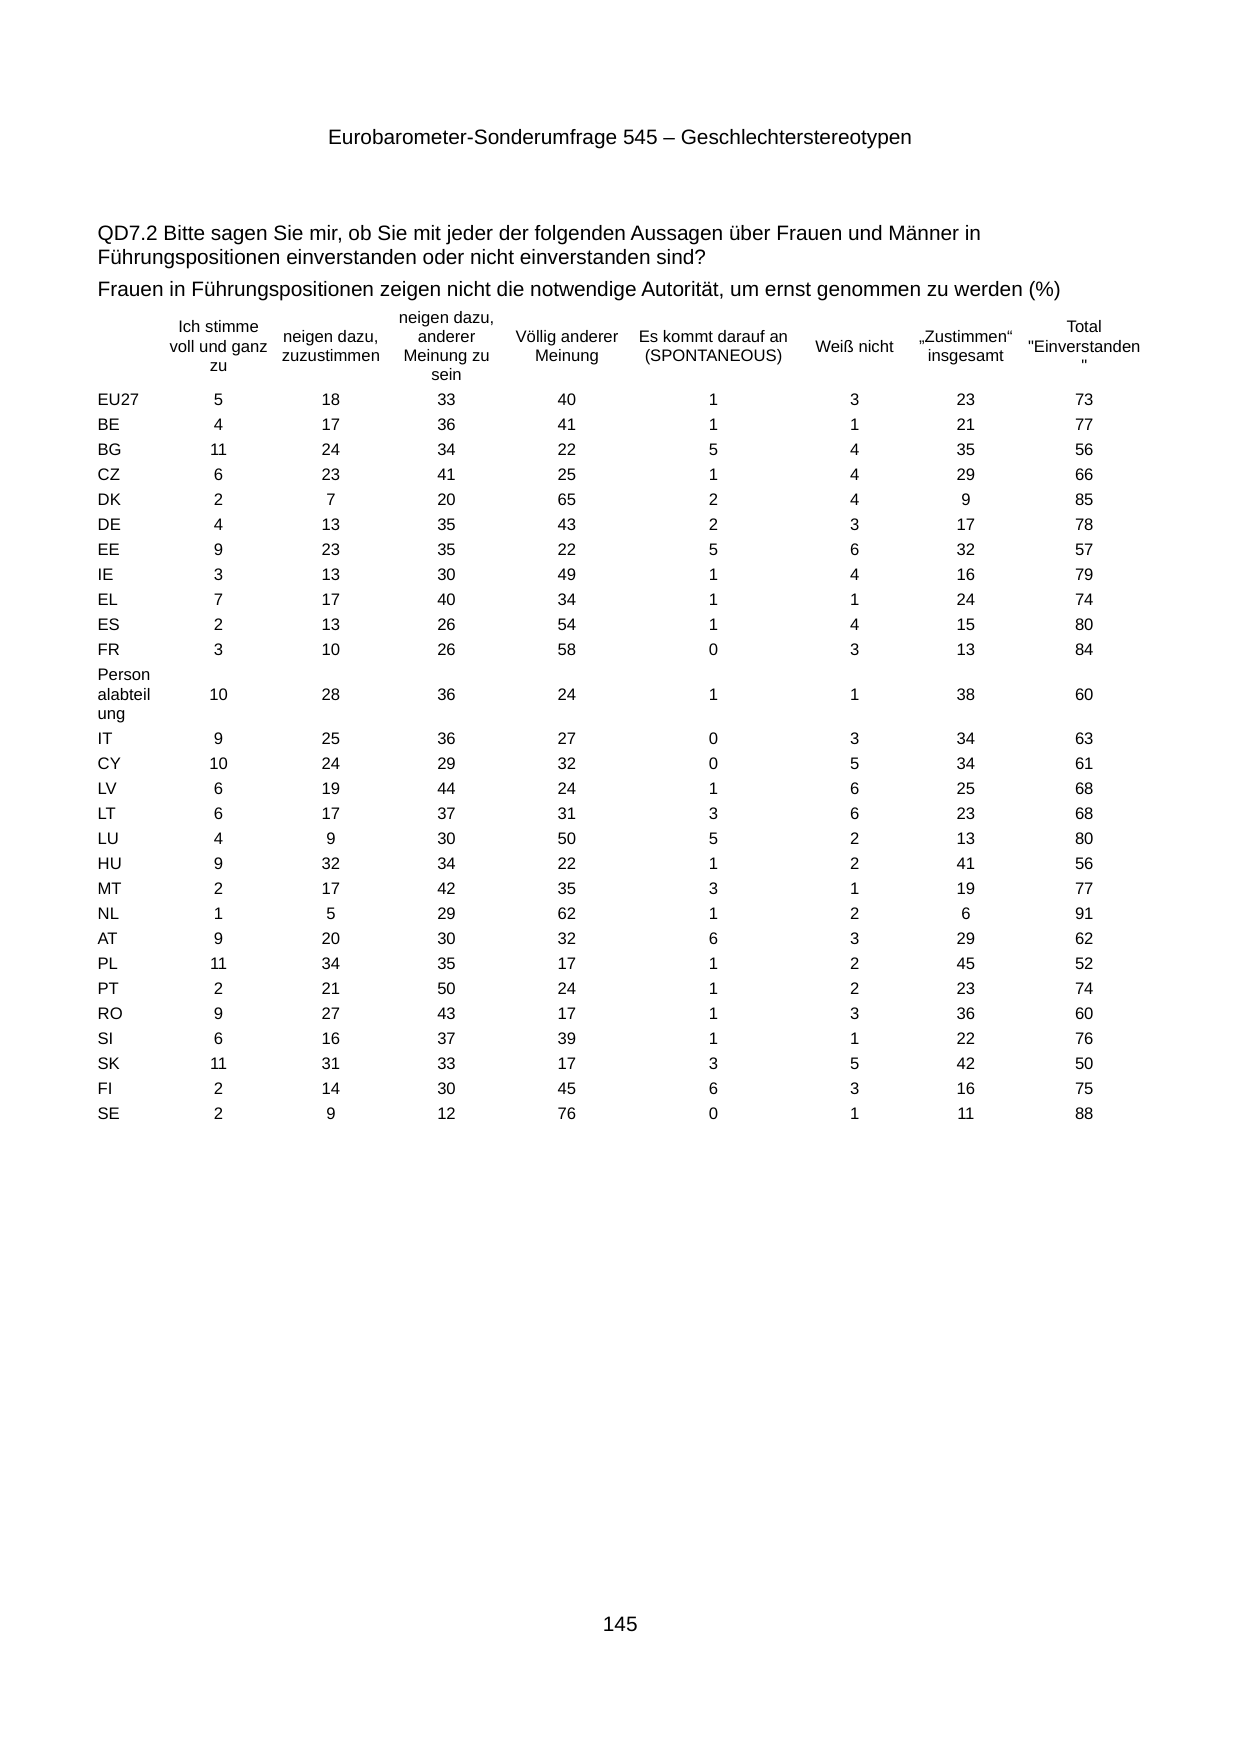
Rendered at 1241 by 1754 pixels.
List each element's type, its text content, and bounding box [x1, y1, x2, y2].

table_cell 2 [162, 487, 275, 512]
table_cell 9 [162, 726, 275, 751]
table_cell 39 [507, 1026, 627, 1051]
table_cell 34 [909, 726, 1022, 751]
table_cell 17 [507, 1001, 627, 1026]
table_cell 4 [162, 412, 275, 437]
table_cell 26 [386, 612, 507, 637]
table_cell 33 [386, 1051, 507, 1076]
table_cell 5 [162, 387, 275, 412]
table_cell 40 [386, 587, 507, 612]
table_cell Ich stimme voll und ganz zu [162, 305, 275, 387]
table_cell 32 [507, 926, 627, 951]
table_cell 43 [386, 1001, 507, 1026]
table_cell 38 [909, 662, 1022, 726]
table_cell 23 [275, 537, 386, 562]
table_cell IE [95, 562, 162, 587]
table_cell 13 [909, 637, 1022, 662]
table_cell 17 [275, 801, 386, 826]
table_cell 42 [909, 1051, 1022, 1076]
table_cell 35 [386, 537, 507, 562]
table_cell 76 [1022, 1026, 1146, 1051]
table_cell 1 [627, 776, 800, 801]
table_cell 37 [386, 801, 507, 826]
table_cell 57 [1022, 537, 1146, 562]
table_cell 9 [275, 1101, 386, 1126]
table_cell 6 [800, 537, 909, 562]
table_cell 52 [1022, 951, 1146, 976]
table_header QD7.2 Bitte sagen Sie mir, ob Sie mit jeder der folgenden Aussagen über Frauen und Männer in Führungspositionen einverstanden oder nicht einverstanden sind? [95, 217, 1146, 272]
table_cell 62 [507, 901, 627, 926]
table_cell 65 [507, 487, 627, 512]
table_cell 1 [627, 851, 800, 876]
table_cell 24 [909, 587, 1022, 612]
table_cell 2 [162, 976, 275, 1001]
table_cell 31 [275, 1051, 386, 1076]
table_cell 9 [275, 826, 386, 851]
table_cell 1 [162, 901, 275, 926]
table_cell 21 [275, 976, 386, 1001]
table_cell 2 [627, 487, 800, 512]
table_cell 24 [507, 776, 627, 801]
table_cell 49 [507, 562, 627, 587]
table_cell 29 [909, 926, 1022, 951]
table_cell FI [95, 1076, 162, 1101]
table_cell FR [95, 637, 162, 662]
table_cell 66 [1022, 462, 1146, 487]
table_cell 4 [800, 612, 909, 637]
table_cell 18 [275, 387, 386, 412]
table_cell 23 [275, 462, 386, 487]
table_cell 84 [1022, 637, 1146, 662]
table_cell 1 [627, 1026, 800, 1051]
table_cell SE [95, 1101, 162, 1126]
table_cell 41 [909, 851, 1022, 876]
table_cell 19 [909, 876, 1022, 901]
table_cell 20 [275, 926, 386, 951]
table_cell 29 [386, 901, 507, 926]
table_cell 3 [800, 1076, 909, 1101]
table_cell 32 [909, 537, 1022, 562]
table_cell EU27 [95, 387, 162, 412]
table_cell 22 [507, 537, 627, 562]
table_cell Völlig anderer Meinung [507, 305, 627, 387]
table_cell 3 [800, 387, 909, 412]
table_cell 50 [386, 976, 507, 1001]
table_cell 29 [386, 751, 507, 776]
table_cell 42 [386, 876, 507, 901]
table_cell 1 [627, 662, 800, 726]
table_cell 23 [909, 976, 1022, 1001]
table_cell MT [95, 876, 162, 901]
table_cell 23 [909, 387, 1022, 412]
table_cell 80 [1022, 612, 1146, 637]
table_cell 1 [627, 901, 800, 926]
table_cell 1 [800, 412, 909, 437]
table_cell 35 [386, 512, 507, 537]
table_cell 5 [627, 537, 800, 562]
table_cell 4 [162, 512, 275, 537]
table_cell 3 [162, 637, 275, 662]
table_cell 2 [800, 826, 909, 851]
table_cell 1 [627, 412, 800, 437]
table_cell 22 [507, 851, 627, 876]
table_cell 1 [627, 1001, 800, 1026]
table_cell 36 [909, 1001, 1022, 1026]
table_cell 1 [627, 587, 800, 612]
table_cell 36 [386, 412, 507, 437]
table_cell neigen dazu, anderer Meinung zu sein [386, 305, 507, 387]
table_cell 74 [1022, 587, 1146, 612]
table_cell DK [95, 487, 162, 512]
table_cell 11 [162, 1051, 275, 1076]
table_cell ES [95, 612, 162, 637]
table_cell SK [95, 1051, 162, 1076]
table_cell LU [95, 826, 162, 851]
table_cell 9 [162, 926, 275, 951]
table_cell 5 [627, 437, 800, 462]
table_cell 44 [386, 776, 507, 801]
table_cell CZ [95, 462, 162, 487]
table_cell 10 [275, 637, 386, 662]
table_cell 30 [386, 826, 507, 851]
table_cell 30 [386, 926, 507, 951]
table_cell 50 [507, 826, 627, 851]
table_cell 60 [1022, 1001, 1146, 1026]
table_cell 27 [275, 1001, 386, 1026]
table_cell 12 [386, 1101, 507, 1126]
table_cell 25 [909, 776, 1022, 801]
table_cell neigen dazu, zuzustimmen [275, 305, 386, 387]
table_cell BG [95, 437, 162, 462]
table_cell 6 [162, 776, 275, 801]
table_cell 11 [162, 437, 275, 462]
table_cell 2 [162, 1076, 275, 1101]
table_cell 20 [386, 487, 507, 512]
table_cell 31 [507, 801, 627, 826]
table_cell 24 [507, 662, 627, 726]
table_cell 1 [627, 612, 800, 637]
table_cell 35 [386, 951, 507, 976]
table_cell 7 [162, 587, 275, 612]
table_cell 68 [1022, 776, 1146, 801]
table_cell 9 [162, 851, 275, 876]
table_cell 23 [909, 801, 1022, 826]
table_cell 2 [627, 512, 800, 537]
table_cell 1 [800, 876, 909, 901]
table_cell 37 [386, 1026, 507, 1051]
table_cell 43 [507, 512, 627, 537]
table_cell 34 [386, 437, 507, 462]
table_cell 2 [800, 851, 909, 876]
table_cell 0 [627, 751, 800, 776]
table_cell 13 [275, 512, 386, 537]
table_cell 33 [386, 387, 507, 412]
table_cell IT [95, 726, 162, 751]
table_cell 6 [162, 462, 275, 487]
table_cell 4 [162, 826, 275, 851]
table_cell AT [95, 926, 162, 951]
table_cell 5 [800, 751, 909, 776]
table_cell 75 [1022, 1076, 1146, 1101]
table_cell LV [95, 776, 162, 801]
table_cell 35 [909, 437, 1022, 462]
table_cell 6 [627, 1076, 800, 1101]
table_cell 62 [1022, 926, 1146, 951]
table_cell 13 [275, 612, 386, 637]
table_cell 34 [386, 851, 507, 876]
table_cell 17 [507, 1051, 627, 1076]
table_cell 4 [800, 487, 909, 512]
table_cell 6 [909, 901, 1022, 926]
table_cell 22 [909, 1026, 1022, 1051]
table_cell 1 [627, 951, 800, 976]
table_cell 74 [1022, 976, 1146, 1001]
table_cell Personalabteilung [95, 662, 162, 726]
table_cell 40 [507, 387, 627, 412]
table_cell 2 [162, 876, 275, 901]
table_cell 78 [1022, 512, 1146, 537]
table_cell 10 [162, 751, 275, 776]
table_cell 5 [800, 1051, 909, 1076]
table_cell BE [95, 412, 162, 437]
table_cell 45 [909, 951, 1022, 976]
table_cell 3 [800, 512, 909, 537]
table_cell „Zustimmen“ insgesamt [909, 305, 1022, 387]
table_cell 25 [507, 462, 627, 487]
table_cell 32 [507, 751, 627, 776]
table_cell 4 [800, 562, 909, 587]
table_cell 17 [507, 951, 627, 976]
table_cell Es kommt darauf an (SPONTANEOUS) [627, 305, 800, 387]
table_cell 63 [1022, 726, 1146, 751]
table_cell 1 [627, 462, 800, 487]
table_cell Total "Einverstanden" [1022, 305, 1146, 387]
table_cell 36 [386, 662, 507, 726]
table_cell 1 [800, 1101, 909, 1126]
table_cell 24 [507, 976, 627, 1001]
table_cell 22 [507, 437, 627, 462]
table_cell 6 [800, 776, 909, 801]
table_cell Frauen in Führungspositionen zeigen nicht die notwendige Autorität, um ernst genommen zu werden (%) [95, 273, 1146, 305]
table_cell 0 [627, 637, 800, 662]
table_cell 6 [627, 926, 800, 951]
table_cell 4 [800, 462, 909, 487]
table_cell 80 [1022, 826, 1146, 851]
table_cell 24 [275, 437, 386, 462]
table_cell 34 [275, 951, 386, 976]
table_cell [95, 305, 162, 387]
table_cell 73 [1022, 387, 1146, 412]
table_cell PT [95, 976, 162, 1001]
table_cell 0 [627, 1101, 800, 1126]
table_cell 17 [909, 512, 1022, 537]
table_cell 76 [507, 1101, 627, 1126]
table_cell 3 [627, 801, 800, 826]
table_cell 1 [627, 387, 800, 412]
table_cell 61 [1022, 751, 1146, 776]
table_cell 16 [909, 1076, 1022, 1101]
table_cell 54 [507, 612, 627, 637]
table_cell 2 [800, 976, 909, 1001]
table_cell 6 [162, 1026, 275, 1051]
table_cell 9 [909, 487, 1022, 512]
table_cell 3 [800, 726, 909, 751]
table_cell 91 [1022, 901, 1146, 926]
table_cell 16 [275, 1026, 386, 1051]
table_cell 6 [162, 801, 275, 826]
table_cell 26 [386, 637, 507, 662]
table_cell EE [95, 537, 162, 562]
table_cell 30 [386, 1076, 507, 1101]
table_cell 3 [800, 1001, 909, 1026]
table_cell HU [95, 851, 162, 876]
table_cell 35 [507, 876, 627, 901]
table_cell 56 [1022, 437, 1146, 462]
table_cell 13 [909, 826, 1022, 851]
table_cell 58 [507, 637, 627, 662]
table_cell 2 [800, 951, 909, 976]
table_cell 17 [275, 412, 386, 437]
table_cell 1 [800, 587, 909, 612]
table_cell 25 [275, 726, 386, 751]
table_cell 28 [275, 662, 386, 726]
table_cell 4 [800, 437, 909, 462]
table_cell 9 [162, 1001, 275, 1026]
table_cell 1 [627, 562, 800, 587]
table_cell 3 [800, 926, 909, 951]
table_cell 9 [162, 537, 275, 562]
table_cell SI [95, 1026, 162, 1051]
table_cell PL [95, 951, 162, 976]
table_cell 36 [386, 726, 507, 751]
table_cell CY [95, 751, 162, 776]
table_cell 56 [1022, 851, 1146, 876]
table_cell Weiß nicht [800, 305, 909, 387]
table_cell 5 [275, 901, 386, 926]
table_cell 88 [1022, 1101, 1146, 1126]
table_cell 60 [1022, 662, 1146, 726]
table_cell 1 [800, 1026, 909, 1051]
table_cell 29 [909, 462, 1022, 487]
table_cell 16 [909, 562, 1022, 587]
table_cell 0 [627, 726, 800, 751]
table_cell 34 [909, 751, 1022, 776]
table_cell 11 [909, 1101, 1022, 1126]
table_cell 6 [800, 801, 909, 826]
table_cell NL [95, 901, 162, 926]
table_cell 21 [909, 412, 1022, 437]
table_cell 5 [627, 826, 800, 851]
table_cell 41 [386, 462, 507, 487]
table_cell 11 [162, 951, 275, 976]
table_cell 34 [507, 587, 627, 612]
table_cell 3 [800, 637, 909, 662]
table_cell 14 [275, 1076, 386, 1101]
table_cell 2 [162, 1101, 275, 1126]
table_cell 77 [1022, 412, 1146, 437]
table_cell 10 [162, 662, 275, 726]
table_cell 79 [1022, 562, 1146, 587]
table_cell 45 [507, 1076, 627, 1101]
table_cell 2 [800, 901, 909, 926]
table_cell 3 [627, 1051, 800, 1076]
table_cell 41 [507, 412, 627, 437]
table_cell 17 [275, 876, 386, 901]
table_cell 17 [275, 587, 386, 612]
table_cell 30 [386, 562, 507, 587]
table_cell 2 [162, 612, 275, 637]
table_cell DE [95, 512, 162, 537]
table_cell EL [95, 587, 162, 612]
table_cell 13 [275, 562, 386, 587]
table_cell 24 [275, 751, 386, 776]
table_cell 1 [627, 976, 800, 1001]
table_cell 85 [1022, 487, 1146, 512]
table_cell 77 [1022, 876, 1146, 901]
table_cell 1 [800, 662, 909, 726]
table_cell 68 [1022, 801, 1146, 826]
table_cell LT [95, 801, 162, 826]
table_cell 15 [909, 612, 1022, 637]
table_cell 3 [627, 876, 800, 901]
table_cell RO [95, 1001, 162, 1026]
table_cell 7 [275, 487, 386, 512]
table_cell 3 [162, 562, 275, 587]
table_cell 27 [507, 726, 627, 751]
table_cell 32 [275, 851, 386, 876]
table_cell 50 [1022, 1051, 1146, 1076]
table_cell 19 [275, 776, 386, 801]
